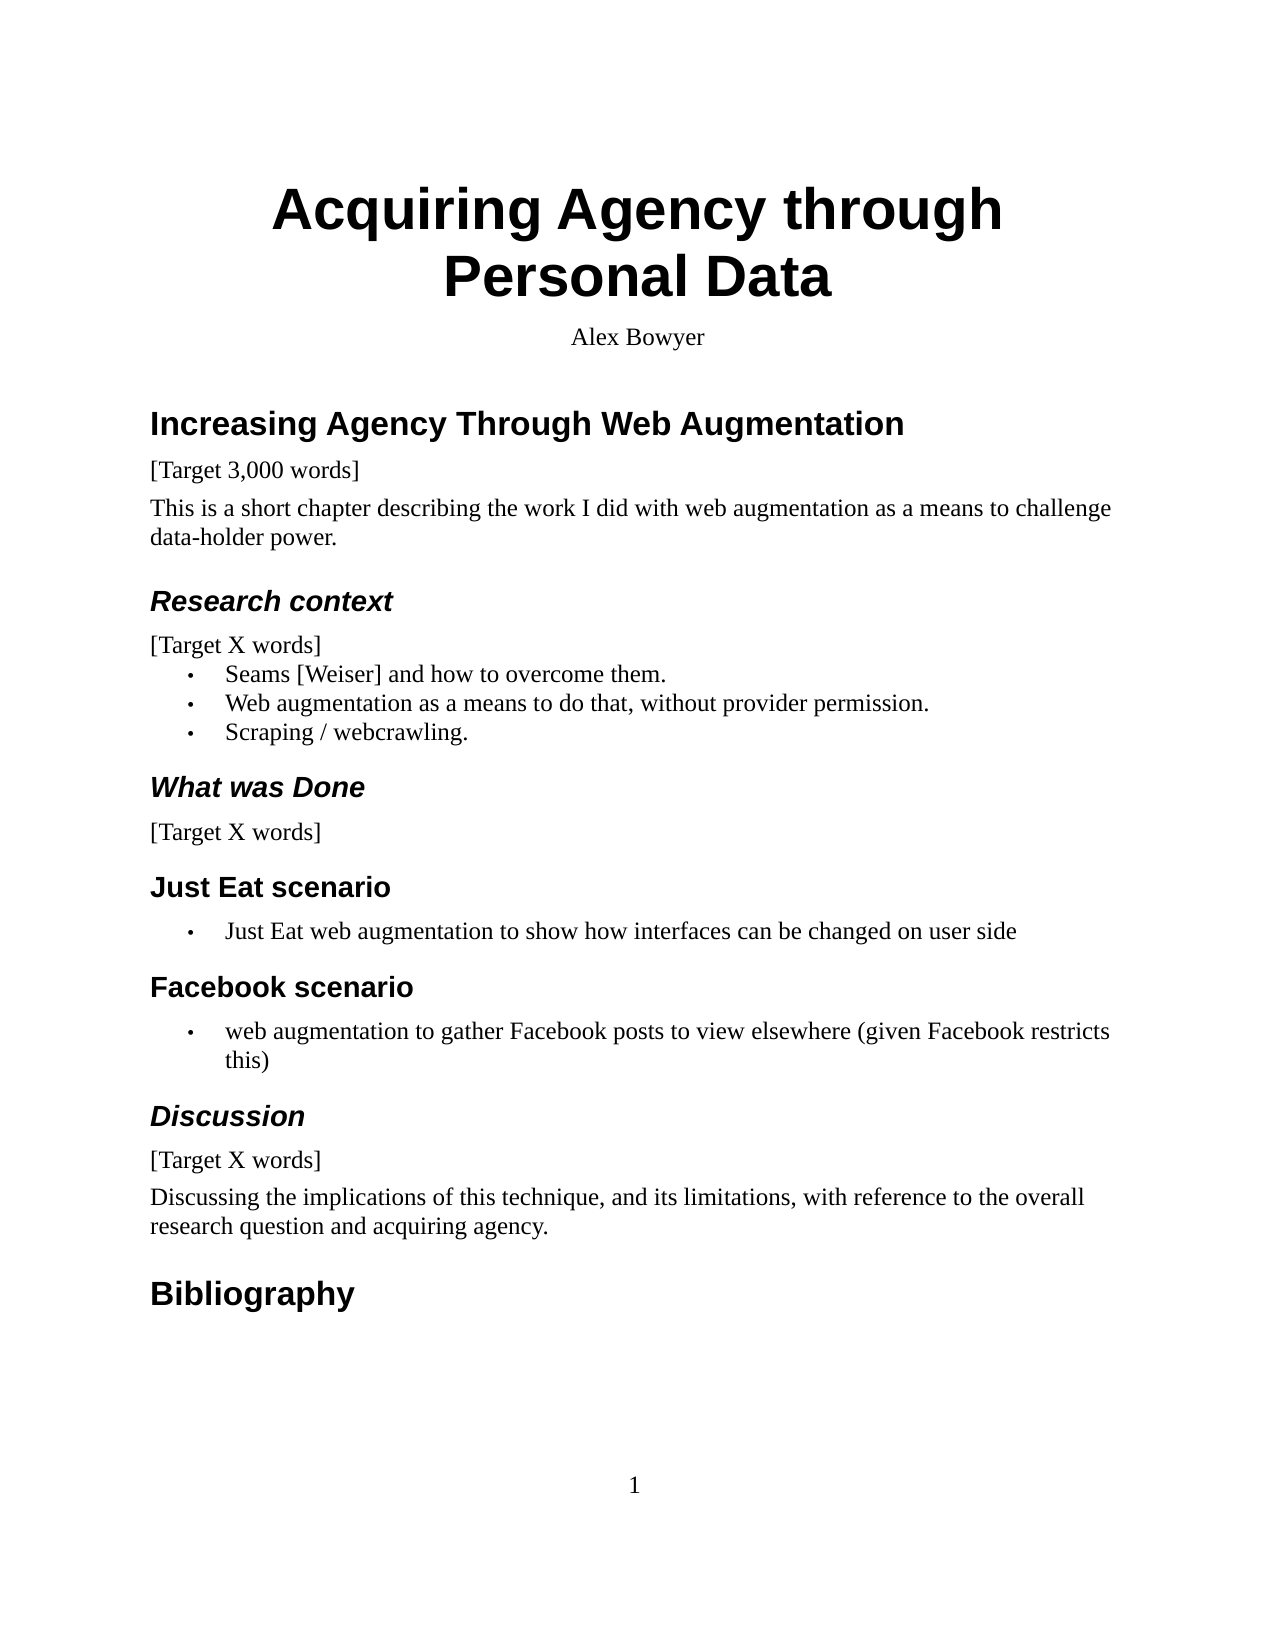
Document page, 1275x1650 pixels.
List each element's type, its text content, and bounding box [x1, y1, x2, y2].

text Discussing the implications of this technique, and its limitations, with reference to the overall research question and acquiring agency. [150, 1182, 1125, 1240]
subtitle Just Eat scenario [150, 870, 1125, 904]
subtitle What was Done [150, 771, 1125, 804]
text Alex Bowyer [150, 322, 1125, 350]
subtitle Discussion [150, 1099, 1125, 1132]
list Web augmentation as a means to do that, without provider permission. [187, 688, 1125, 717]
text [Target X words] [150, 631, 1125, 659]
subtitle Facebook scenario [150, 970, 1125, 1004]
subtitle Increasing Agency Through Web Augmentation [150, 404, 1125, 443]
text [Target X words] [150, 1145, 1125, 1173]
list Just Eat web augmentation to show how interfaces can be changed on user side [187, 916, 1125, 945]
subtitle Bibliography [150, 1274, 1125, 1312]
text [Target 3,000 words] [150, 455, 1125, 484]
text [Target X words] [150, 817, 1125, 845]
list web augmentation to gather Facebook posts to view elsewhere (given Facebook restricts this) [187, 1016, 1125, 1074]
title Acquiring Agency through Personal Data [150, 175, 1125, 309]
text This is a short chapter describing the work I did with web augmentation as a means to challenge data-holder power. [150, 493, 1125, 551]
list Seams [Weiser] and how to overcome them. [187, 659, 1125, 688]
subtitle Research context [150, 584, 1125, 618]
list Scraping / webcrawling. [187, 717, 1125, 746]
